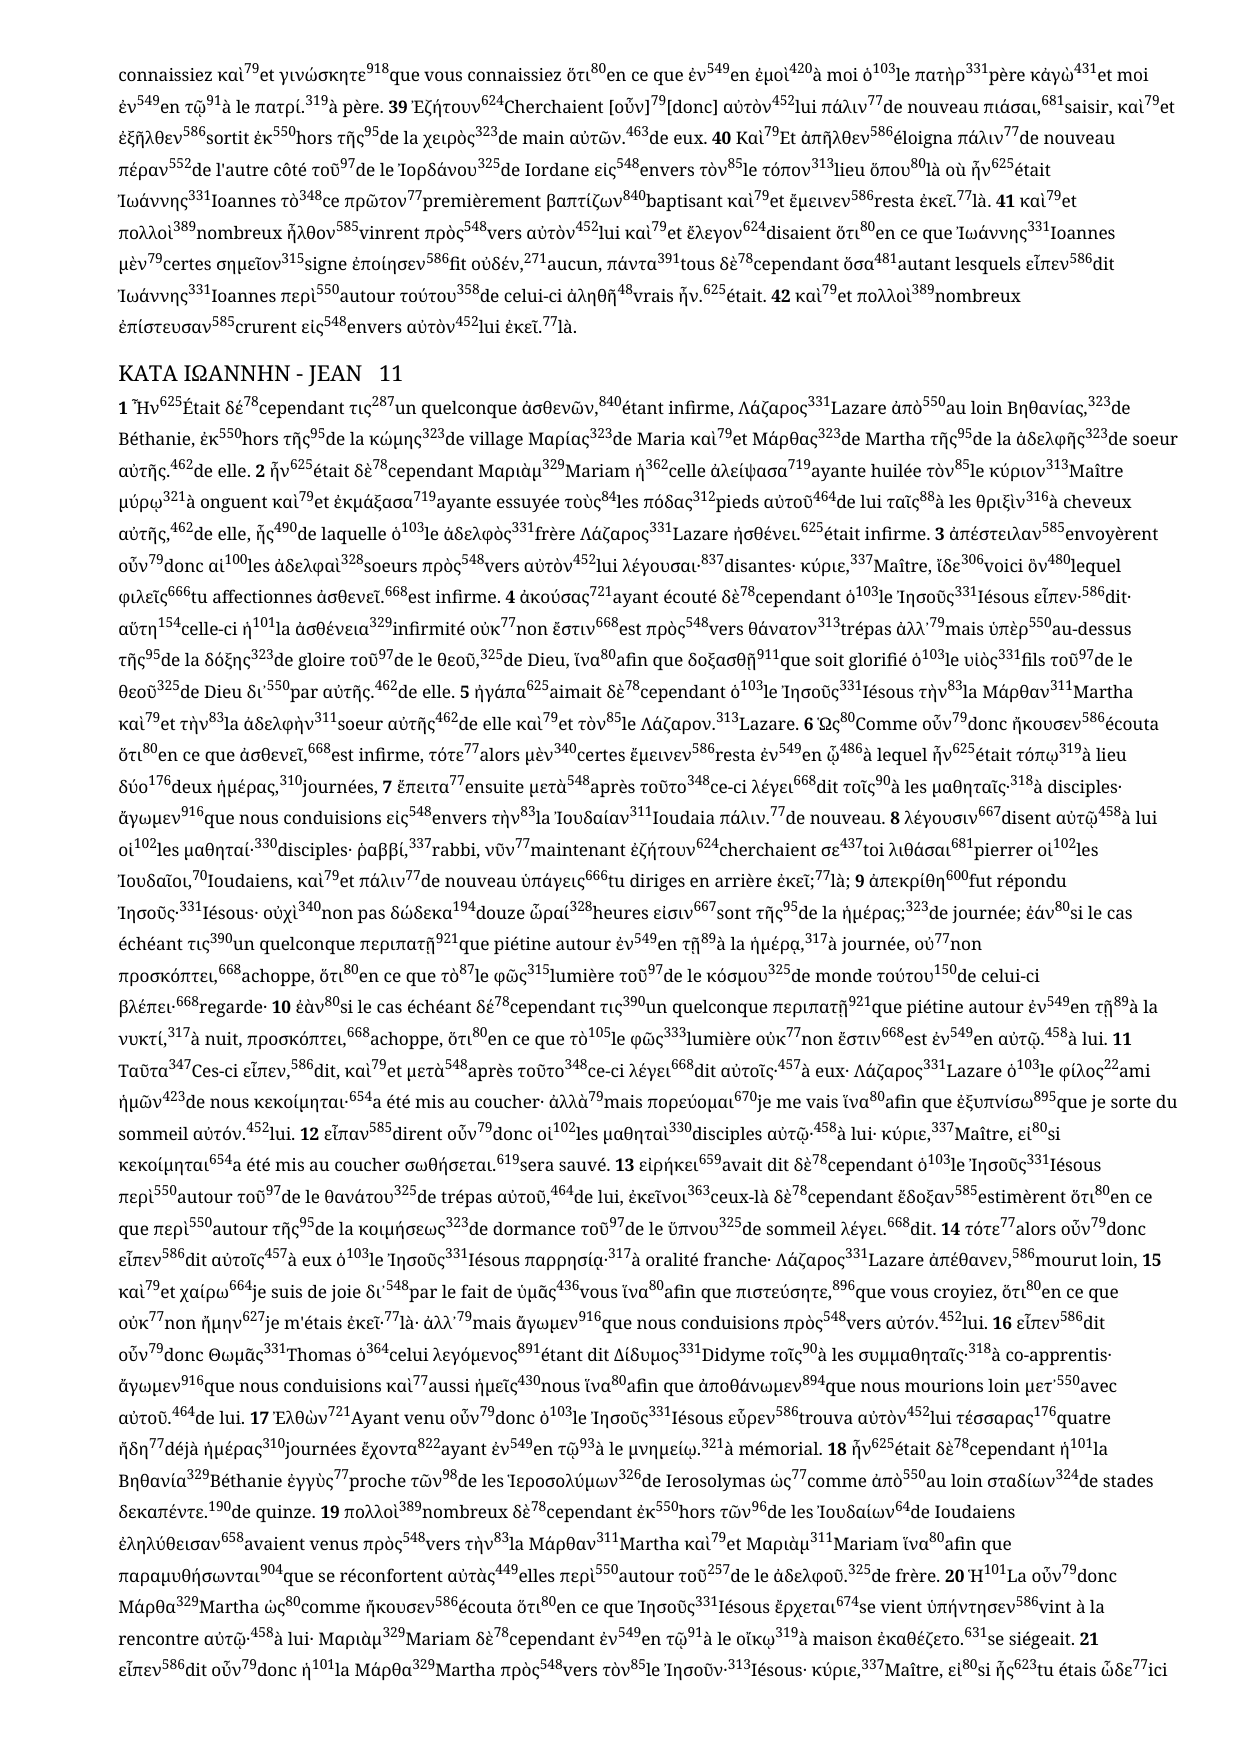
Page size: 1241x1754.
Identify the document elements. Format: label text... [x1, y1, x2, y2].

text ΚΑΤΑ ΙΩΑΝΝΗΝ - JEAN 11 [118, 358, 1181, 387]
text 1 Ἦν625Était δέ78cependant τις287un quelconque ἀσθενῶν,840étant infirme, Λάζαρος331Lazare ἀπὸ550au loin Βηθανίας,323de Béthanie, ἐκ550hors τῆς95de la κώμης323de village Μαρίας323de Maria καὶ79et Μάρθας323de Martha τῆς95de la ἀδελφῆς323de soeur αὐτῆς.462de elle. 2 ἦν625était δὲ78cependant Μαριὰμ329Mariam ἡ362celle ἀλείψασα719ayante huilée τὸν85le κύριον313Maître μύρῳ321à onguent καὶ79et ἐκμάξασα719ayante essuyée τοὺς84les πόδας312pieds αὐτοῦ464de lui ταῖς88à les θριξὶν316à cheveux αὐτῆς,462de elle, ἧς490de laquelle ὁ103le ἀδελφὸς331frère Λάζαρος331Lazare ἠσθένει.625était infirme. 3 ἀπέστειλαν585envoyèrent οὖν79donc αἱ100les ἀδελφαὶ328soeurs πρὸς548vers αὐτὸν452lui λέγουσαι·837disantes· κύριε,337Maître, ἴδε306voici ὃν480lequel φιλεῖς666tu affectionnes ἀσθενεῖ.668est infirme. 4 ἀκούσας721ayant écouté δὲ78cependant ὁ103le Ἰησοῦς331Iésous εἶπεν·586dit· αὕτη154celle-ci ἡ101la ἀσθένεια329infirmité οὐκ77non ἔστιν668est πρὸς548vers θάνατον313trépas ἀλλ᾽79mais ὑπὲρ550au-dessus τῆς95de la δόξης323de gloire τοῦ97de le θεοῦ,325de Dieu, ἵνα80afin que δοξασθῇ911que soit glorifié ὁ103le υἱὸς331fils τοῦ97de le θεοῦ325de Dieu δι᾽550par αὐτῆς.462de elle. 5 ἠγάπα625aimait δὲ78cependant ὁ103le Ἰησοῦς331Iésous τὴν83la Μάρθαν311Martha καὶ79et τὴν83la ἀδελφὴν311soeur αὐτῆς462de elle καὶ79et τὸν85le Λάζαρον.313Lazare. 6 Ὡς80Comme οὖν79donc ἤκουσεν586écouta ὅτι80en ce que ἀσθενεῖ,668est infirme, τότε77alors μὲν340certes ἔμεινεν586resta ἐν549en ᾧ486à lequel ἦν625était τόπῳ319à lieu δύο176deux ἡμέρας,310journées, 7 ἔπειτα77ensuite μετὰ548après τοῦτο348ce-ci λέγει668dit τοῖς90à les μαθηταῖς·318à disciples· ἄγωμεν916que nous conduisions εἰς548envers τὴν83la Ἰουδαίαν311Ioudaia πάλιν.77de nouveau. 8 λέγουσιν667disent αὐτῷ458à lui οἱ102les μαθηταί·330disciples· ῥαββί,337rabbi, νῦν77maintenant ἐζήτουν624cherchaient σε437toi λιθάσαι681pierrer οἱ102les Ἰουδαῖοι,70Ioudaiens, καὶ79et πάλιν77de nouveau ὑπάγεις666tu diriges en arrière ἐκεῖ;77là; 9 ἀπεκρίθη600fut répondu Ἰησοῦς·331Iésous· οὐχὶ340non pas δώδεκα194douze ὧραί328heures εἰσιν667sont τῆς95de la ἡμέρας;323de journée; ἐάν80si le cas échéant τις390un quelconque περιπατῇ921que piétine autour ἐν549en τῇ89à la ἡμέρᾳ,317à journée, οὐ77non προσκόπτει,668achoppe, ὅτι80en ce que τὸ87le φῶς315lumière τοῦ97de le κόσμου325de monde τούτου150de celui-ci βλέπει·668regarde· 10 ἐὰν80si le cas échéant δέ78cependant τις390un quelconque περιπατῇ921que piétine autour ἐν549en τῇ89à la νυκτί,317à nuit, προσκόπτει,668achoppe, ὅτι80en ce que τὸ105le φῶς333lumière οὐκ77non ἔστιν668est ἐν549en αὐτῷ.458à lui. 11 Ταῦτα347Ces-ci εἶπεν,586dit, καὶ79et μετὰ548après τοῦτο348ce-ci λέγει668dit αὐτοῖς·457à eux· Λάζαρος331Lazare ὁ103le φίλος22ami ἡμῶν423de nous κεκοίμηται·654a été mis au coucher· ἀλλὰ79mais πορεύομαι670je me vais ἵνα80afin que ἐξυπνίσω895que je sorte du sommeil αὐτόν.452lui. 12 εἶπαν585dirent οὖν79donc οἱ102les μαθηταὶ330disciples αὐτῷ·458à lui· κύριε,337Maître, εἰ80si κεκοίμηται654a été mis au coucher σωθήσεται.619sera sauvé. 13 εἰρήκει659avait dit δὲ78cependant ὁ103le Ἰησοῦς331Iésous περὶ550autour τοῦ97de le θανάτου325de trépas αὐτοῦ,464de lui, ἐκεῖνοι363ceux-là δὲ78cependant ἔδοξαν585estimèrent ὅτι80en ce que περὶ550autour τῆς95de la κοιμήσεως323de dormance τοῦ97de le ὕπνου325de sommeil λέγει.668dit. 14 τότε77alors οὖν79donc εἶπεν586dit αὐτοῖς457à eux ὁ103le Ἰησοῦς331Iésous παρρησίᾳ·317à oralité franche· Λάζαρος331Lazare ἀπέθανεν,586mourut loin, 15 καὶ79et χαίρω664je suis de joie δι᾽548par le fait de ὑμᾶς436vous ἵνα80afin que πιστεύσητε,896que vous croyiez, ὅτι80en ce que οὐκ77non ἤμην627je m'étais ἐκεῖ·77là· ἀλλ᾽79mais ἄγωμεν916que nous conduisions πρὸς548vers αὐτόν.452lui. 16 εἶπεν586dit οὖν79donc Θωμᾶς331Thomas ὁ364celui λεγόμενος891étant dit Δίδυμος331Didyme τοῖς90à les συμμαθηταῖς·318à co-apprentis· ἄγωμεν916que nous conduisions καὶ77aussi ἡμεῖς430nous ἵνα80afin que ἀποθάνωμεν894que nous mourions loin μετ᾽550avec αὐτοῦ.464de lui. 17 Ἐλθὼν721Ayant venu οὖν79donc ὁ103le Ἰησοῦς331Iésous εὗρεν586trouva αὐτὸν452lui τέσσαρας176quatre ἤδη77déjà ἡμέρας310journées ἔχοντα822ayant ἐν549en τῷ93à le μνημείῳ.321à mémorial. 18 ἦν625était δὲ78cependant ἡ101la Βηθανία329Béthanie ἐγγὺς77proche τῶν98de les Ἱεροσολύμων326de Ierosolymas ὡς77comme ἀπὸ550au loin σταδίων324de stades δεκαπέντε.190de quinze. 19 πολλοὶ389nombreux δὲ78cependant ἐκ550hors τῶν96de les Ἰουδαίων64de Ioudaiens ἐληλύθεισαν658avaient venus πρὸς548vers τὴν83la Μάρθαν311Martha καὶ79et Μαριὰμ311Mariam ἵνα80afin que παραμυθήσωνται904que se réconfortent αὐτὰς449elles περὶ550autour τοῦ257de le ἀδελφοῦ.325de frère. 20 Ἡ101La οὖν79donc Μάρθα329Martha ὡς80comme ἤκουσεν586écouta ὅτι80en ce que Ἰησοῦς331Iésous ἔρχεται674se vient ὑπήντησεν586vint à la rencontre αὐτῷ·458à lui· Μαριὰμ329Mariam δὲ78cependant ἐν549en τῷ91à le οἴκῳ319à maison ἐκαθέζετο.631se siégeait. 21 εἶπεν586dit οὖν79donc ἡ101la Μάρθα329Martha πρὸς548vers τὸν85le Ἰησοῦν·313Iésous· κύριε,337Maître, εἰ80si ἦς623tu étais ὧδε77ici οὐκ77non ἂν340le cas échéant ἀπέθανεν586mourut loin ὁ103le ἀδελφός331frère μου·424de moi· 22 [ἀλλὰ]79[mais] καὶ77aussi νῦν77maintenant οἶδα638j'ai su ὅτι80en ce que ὅσα481autant lesquels ἂν340le cas échéant αἰτήσῃ903que tu te demandes τὸν85le θεὸν313Dieu δώσει606donnera σοι439à toi ὁ103le θεός.331Dieu. 23 λέγει668dit αὐτῇ456à elle ὁ103le Ἰησοῦς·331Iésous· ἀναστήσεται612se redressera ὁ103le ἀδελφός331frère σου.442de toi. 24 λέγει668dit αὐτῷ458à lui ἡ101la Μάρθα·329Martha· οἶδα638j'ai su ὅτι80en ce que ἀναστήσεται612se redressera ἐν549en τῇ89à la ἀναστάσει317à redressement ἐν549en τῇ89à la ἐσχάτῃ206à dernière ἡμέρᾳ.317à journée. 25 εἶπεν586dit αὐτῇ456à elle ὁ103le Ἰησοῦς·331Iésous· ἐγώ431moi εἰμι664je suis ἡ101la ἀνάστασις329redressement καὶ79et ἡ101la ζωή·329vie· ὁ364celui πιστεύων840croyant εἰς548envers ἐμὲ417moi κἂν77et si ἀποθάνῃ899que meure loin ζήσεται,612se vivra, 26 καὶ79et πᾶς390tout ὁ364celui ζῶν840vivant καὶ79et πιστεύων840croyant εἰς548envers ἐμὲ417moi οὐ77non μὴ77ne pas ἀποθάνῃ899que meure loin εἰς548envers τὸν85le αἰῶνα.313ère. πιστεύεις666tu crois τοῦτο;348ce-ci; 27 λέγει668dit αὐτῷ·458à lui· ναὶ304oui κύριε,337Maître, ἐγὼ431moi πεπίστευκα638j'ai cru ὅτι80en ce que σὺ448toi εἶ666tu es ὁ103le χριστὸς331Christ ὁ103le υἱὸς331fils τοῦ97de le θεοῦ325de Dieu ὁ364celui εἰς548envers τὸν85le κόσμον313monde ἐρχόμενος.867se venant. 28 Καὶ79Et τοῦτο348ce-ci εἰποῦσα719ayante dite ἀπῆλθεν586éloigna καὶ79et ἐφώνησεν586voixa Μαριὰμ311Mariam τὴν83la ἀδελφὴν311soeur αὐτῆς462de elle λάθρᾳ77en omission εἰποῦσα·719ayante dite· ὁ103le διδάσκαλος331enseignant πάρεστιν668est à côté καὶ79et φωνεῖ668voixe σε.437toi. 29 ἐκείνη362celle-là δὲ78cependant ὡς80comme ἤκουσεν586écouta ἠγέρθη600fut éveillé ταχὺ77promptement καὶ79et ἤρχετο631se venait πρὸς548vers αὐτόν.452lui. 30 οὔπω77non encore δὲ78cependant ἐληλύθει659avait venu ὁ103le Ἰησοῦς331Iésous εἰς548envers τὴν83la κώμην,311village, ἀλλ᾽79mais ἦν625était ἔτι77encore ἐν549en τῷ91à le τόπῳ319à lieu ὅπου77là où ὑπήντησεν586vint à la rencontre αὐτῷ458à lui ἡ101la Μάρθα.329Martha. 31 οἱ102les οὖν79donc Ἰουδαῖοι70Ioudaiens οἱ363ceux ὄντες839étants μετ᾽550avec αὐτῆς462de elle ἐν549en τῇ89à la οἰκίᾳ317à maison d'habitation καὶ79et παραμυθούμενοι866se réconfortants αὐτήν,450elle, ἰδόντες720ayants vus τὴν83la Μαριὰμ311Mariam ὅτι80en ce que ταχέως77rapidement ἀνέστη586redressa καὶ79et ἐξῆλθεν,586sortit, ἠκολούθησαν585suivirent αὐτῇ456à elle δόξαντες720ayants estimés ὅτι80en ce que ὑπάγει668dirige en arrière εἰς548envers τὸ87le μνημεῖον315mémorial ἵνα80afin que κλαύσῃ899que pleure ἐκεῖ.77là. 32 Ἡ101La οὖν79donc Μαριὰμ329Mariam ὡς80comme ἦλθεν586vint ὅπου80là où ἦν625était Ἰησοῦς331Iésous ἰδοῦσα719ayante vue αὐτὸν452lui ἔπεσεν586tomba αὐτοῦ464de lui πρὸς548vers τοὺς244les πόδας312pieds λέγουσα838disante αὐτῷ·458à lui· κύριε,337Maître, εἰ80si ἦς623tu étais ὧδε77ici οὐκ77non ἄν340le cas échéant μου424de moi ἀπέθανεν586mourut loin ὁ103le ἀδελφός.331frère. 33 Ἰησοῦς331Iésous οὖν79donc ὡς80comme εἶδεν586vit αὐτὴν450elle κλαίουσαν820pleurante καὶ79et τοὺς345ceux συνελθόντας706ayants venus ensemble αὐτῇ456à elle Ἰουδαίους52Ioudaiens κλαίοντας,821pleurants, ἐνεβριμήσατο592se irrita dans τῷ93à le πνεύματι321à souffle καὶ79et ἐτάραξεν586troubla ἑαυτὸν528lui-même 34 καὶ79et εἶπεν·586dit· ποῦ77où? τεθείκατε639vous avez posé αὐτόν;452lui; λέγουσιν667disent αὐτῷ·458à lui· κύριε,337Maître, ἔρχου574te viens καὶ79et ἴδε.554vois. 35 ἐδάκρυσεν586fit larme ὁ103le Ἰησοῦς.331Iésous. 36 ἔλεγον624disaient οὖν79donc οἱ102les Ἰουδαῖοι·70Ioudaiens· ἴδε306voici πῶς77comment? ἐφίλει625affectionnait αὐτόν.452lui. 37 τινὲς389des quelconques δὲ78cependant ἐξ550hors αὐτῶν463de eux εἶπαν·585dirent· οὐκ340non ἐδύνατο631se pouvait οὗτος364celui-ci ὁ364celui ἀνοίξας721ayant ouvert τοὺς84les ὀφθαλμοὺς312yeux τοῦ97de le τυφλοῦ65de aveugle ποιῆσαι681faire ἵνα80afin que καὶ77aussi οὗτος364celui-ci μὴ77ne pas ἀποθάνῃ;899que meure loin; 38 Ἰησοῦς331Iésous οὖν79donc πάλιν77de nouveau ἐμβριμώμενος867se irritant dans ἐν549en ἑαυτῷ533à lui-même ἔρχεται674se vient εἰς548envers τὸ87le μνημεῖον·315mémorial· ἦν625était δὲ78cependant σπήλαιον333caverne καὶ79et λίθος331pierre ἐπέκειτο631se couchait sur ἐπ᾽549sur αὐτῷ.460à lui. 39 λέγει668dit ὁ103le Ἰησοῦς·331Iésous· ἄρατε553levez τὸν85le λίθον.313pierre. λέγει668dit αὐτῷ458à lui ἡ101la ἀδελφὴ329soeur τοῦ358de celui τετελευτηκότος778de ayant parvenu à l'achèvement Μάρθα·329Martha· κύριε,337Maître, ἤδη77déjà ὄζει,668fait odeur, τεταρταῖος47au quatrième jour γάρ79car ἐστιν.668est. 40 λέγει668dit αὐτῇ456à elle ὁ103le Ἰησοῦς·331Iésous· οὐκ340non εἶπόν582je dis σοι439à toi ὅτι80en ce que ἐὰν80si le cas échéant πιστεύσῃς897que tu croies ὄψῃ610tu te verras τὴν83la δόξαν311gloire τοῦ97de le θεοῦ;325de Dieu; 41 ἦραν585levèrent οὖν79donc τὸν85le λίθον.313pierre. ὁ103le δὲ78cependant Ἰησοῦς331Iésous ἦρεν586leva τοὺς244les ὀφθαλμοὺς312yeux ἄνω77en haut καὶ79et εἶπεν·586dit· πάτερ,337père, εὐχαριστῶ664je rends grâce σοι439à toi ὅτι80en ce que ἤκουσάς584tu écoutas μου.424de moi. 42 ἐγὼ431moi δὲ78cependant ᾔδειν655j'avais su ὅτι80en ce que πάντοτέ77en tout moment μου424de moi ἀκούεις,666tu écoutes, ἀλλὰ79mais διὰ548par le fait de τὸν85le ὄχλον313foule τὸν346celui περιεστῶτα770ayant dressé autour εἶπον,582je dis, ἵνα80afin que πιστεύσωσιν898que croient ὅτι80en ce que σύ448toi με417moi ἀπέστειλας.584tu envoyas. 43 καὶ79et ταῦτα347ces-ci εἰπὼν721ayant dit φωνῇ317à voix μεγάλῃ8à grande ἐκραύγασεν·586cria· Λάζαρε,337Lazare, δεῦρο77viens ici ἔξω.77au-dehors. 44 ἐξῆλθεν586sortit ὁ364celui τεθνηκὼς783ayant mort δεδεμένος813ayant été lié τοὺς244les πόδας312pieds καὶ79et τὰς242les χεῖρας310mains κειρίαις316à sangles καὶ79et ἡ101la ὄψις329vue αὐτοῦ464de lui σουδαρίῳ321à petit suaire περιεδέδετο.662avait été lié autour. λέγει668dit αὐτοῖς457à eux ὁ103le Ἰησοῦς·331Iésous· λύσατε553déliez αὐτὸν452lui καὶ79et ἄφετε553abandonnez αὐτὸν452lui ὑπάγειν.689diriger en arrière. 45 Πολλοὶ389Nombreux οὖν79donc ἐκ550hors τῶν96de les Ἰουδαίων64de Ioudaiens οἱ363ceux ἐλθόντες720ayants venus πρὸς548vers τὴν83la Μαριὰμ311Mariam καὶ79et θεασάμενοι739se ayants contemplés ἃ481lesquels ἐποίησεν586fit ἐπίστευσαν585crurent εἰς548envers αὐτόν·452lui· 46 τινὲς389des quelconques δὲ78cependant ἐξ550hors αὐτῶν463de eux ἀπῆλθον585éloignèrent πρὸς548vers τοὺς84les Φαρισαίους312Pharisiens καὶ79et εἶπαν585dirent αὐτοῖς457à eux ἃ481lesquels ἐποίησεν586fit Ἰησοῦς.331Iésous. 47 Συνήγαγον585Menèrent ensemble οὖν79donc οἱ102les ἀρχιερεῖς330chefs sacrificateurs καὶ79et οἱ102les Φαρισαῖοι330Pharisiens συνέδριον315sanhédrin καὶ79et ἔλεγον·624disaient· τί399quel ποιοῦμεν663nous faisons ὅτι80en ce que οὗτος156celui-ci ὁ103le ἄνθρωπος331être humain πολλὰ270nombreux ποιεῖ668fait σημεῖα;314signes; 48 ἐὰν80si le cas échéant ἀφῶμεν894que nous abandonnions αὐτὸν452lui οὕτως,77ainsi, πάντες389tous πιστεύσουσιν605croiront εἰς548envers αὐτόν,452lui, καὶ79et ἐλεύσονται611se viendront οἱ102les Ῥωμαῖοι70Romains καὶ79et ἀροῦσιν605lèveront ἡμῶν423de nous καὶ79et τὸν85le τόπον313lieu καὶ79et τὸ87le ἔθνος.315ethnie. 49 εἷς71un δέ78cependant τις287un quelconque ἐξ550hors αὐτῶν463de eux Καϊάφας,331Kaiapha, ἀρχιερεὺς331chef sacrificateur ὢν840étant τοῦ97de le ἐνιαυτοῦ325de année ἐκείνου,150de celui-là, εἶπεν586dit αὐτοῖς·457à eux· ὑμεῖς447vous οὐκ77non οἴδατε639vous avez su οὐδέν,375aucun, 50 οὐδὲ79non cependant λογίζεσθε671vous vous calculez ὅτι80en ce que συμφέρει668est opportun ὑμῖν438à vous ἵνα80afin que εἷς197un ἄνθρωπος331être humain ἀποθάνῃ899que meure loin ὑπὲρ550au-dessus τοῦ97de le λαοῦ325de peuple καὶ79et μὴ77ne pas ὅλον289tout entier τὸ105le ἔθνος333ethnie ἀπόληται.905que se dépérisse. 51 τοῦτο348ce-ci δὲ78cependant ἀφ᾽550au loin ἑαυτοῦ537de lui-même οὐκ77non εἶπεν,586dit, ἀλλ᾽79mais ἀρχιερεὺς331chef sacrificateur ὢν840étant τοῦ97de le ἐνιαυτοῦ325de année ἐκείνου150de celui-là ἐπροφήτευσεν586prophétisa ὅτι80en ce que ἔμελλεν625imminait Ἰησοῦς331Iésous ἀποθνῄσκειν689mourir loin ὑπὲρ550au-dessus τοῦ99de le ἔθνους,327de ethnie, 52 καὶ79et οὐχ77non ὑπὲρ550au-dessus τοῦ99de le ἔθνους327de ethnie μόνον77seulement ἀλλ᾽79mais ἵνα80afin que καὶ77aussi τὰ86les τέκνα314enfants τοῦ97de le θεοῦ325de Dieu τὰ347ces διεσκορπισμένα797ayants étés dispersés au travers συναγάγῃ899que mène ensemble εἰς548envers ἕν.55un. 53 ἀπ᾽550au loin ἐκείνης148de celle-là οὖν79donc τῆς95de la ἡμέρας323de journée ἐβουλεύσαντο591se délibérèrent ἵνα80afin que ἀποκτείνωσιν898que tuent catégoriquement αὐτόν.452lui. 54 Ὁ103Le οὖν79donc Ἰησοῦς331Iésous οὐκέτι77non plus παρρησίᾳ317à oralité franche περιεπάτει625piétinait autour ἐν549en τοῖς90à les Ἰουδαίοις,58à Ioudaiens, ἀλλ᾽79mais ἀπῆλθεν586éloigna ἐκεῖθεν77de là εἰς548envers τὴν83la χώραν311région ἐγγὺς77proche τῆς95de la ἐρήμου,63de déserte, εἰς548envers Ἐφραὶμ313Éphraïm λεγομένην873étante dite πόλιν,311cité, κἀκεῖ77et là ἔμεινεν586resta μετὰ550avec τῶν96de les μαθητῶν.324de disciples. 55 Ἦν625Était δὲ78cependant ἐγγὺς77proche τὸ105le πάσχα333pâque τῶν96de les Ἰουδαίων,64de Ioudaiens, καὶ79et ἀνέβησαν585montèrent πολλοὶ389nombreux εἰς548envers Ἱεροσόλυμα314Ierosolymas ἐκ550hors τῆς95de la χώρας323de région πρὸ550d'avant τοῦ99de le πάσχα327de pâque ἵνα80afin que ἁγνίσωσιν898que consacrent ἑαυτούς.527eux-mêmes. 56 ἐζήτουν624cherchaient οὖν79donc τὸν85le Ἰησοῦν313Iésous καὶ79et ἔλεγον624disaient μετ᾽550avec ἀλλήλων504de les uns les autres ἐν549en τῷ93à le ἱερῷ321à sanctuaire ἑστηκότες·782ayants dressés· τί412quel δοκεῖ668estime ὑμῖν;438à vous; ὅτι80en ce que οὐ77non μὴ77ne pas ἔλθῃ899que vienne εἰς548envers τὴν83la ἑορτήν;311fête; 57 δεδώκεισαν658avaient donné δὲ78cependant οἱ102les ἀρχιερεῖς330chefs sacrificateurs καὶ79et οἱ102les Φαρισαῖοι330Pharisiens ἐντολὰς310commandements ἵνα77afin que ἐάν80si le cas échéant τις390un quelconque γνῷ899que connaisse ποῦ77où? ἐστιν668est μηνύσῃ,899que indique, ὅπως80de telle manière que πιάσωσιν898que saisissent αὐτόν.452lui. [118, 392, 1181, 1682]
text 1 Ἀμὴν304Amen ἀμὴν304amen λέγω664je dis ὑμῖν,438à vous, ὁ364celui μὴ79ne pas εἰσερχόμενος867se venant à l'intérieur διὰ550par τῆς95de la θύρας323de porte εἰς548envers τὴν83la αὐλὴν311cour τῶν98de les προβάτων326de brebis ἀλλ᾽79mais ἀναβαίνων840montant ἀλλαχόθεν77par ailleurs ἐκεῖνος364celui-là κλέπτης331voleur ἐστὶν668est καὶ79et λῃστής·331pilleur· 2 ὁ364celui δὲ78cependant εἰσερχόμενος867se venant à l'intérieur διὰ550par τῆς95de la θύρας323de porte ποιμήν331berger ἐστιν668est τῶν98de les προβάτων.326de brebis. 3 τούτῳ352à celui-ci ὁ103le θυρωρὸς331portier ἀνοίγει668ouvre καὶ79et τὰ104les πρόβατα332brebis τῆς95de la φωνῆς323de voix αὐτοῦ464de lui ἀκούει668écoute καὶ79et τὰ246les ἴδια116en propres πρόβατα314brebis φωνεῖ668voixe κατ᾽548selon ὄνομα315nom καὶ79et ἐξάγει668conduit dehors αὐτά.453eux. 4 ὅταν80lorsque le cas échéant τὰ246les ἴδια347en propres πάντα270tous ἐκβάλῃ,899que éjecte, ἔμπροσθεν552en devers αὐτῶν465de eux πορεύεται674se va καὶ79et τὰ104les πρόβατα332brebis αὐτῷ458à lui ἀκολουθεῖ,668suit, ὅτι80en ce que οἴδασιν641ont su τὴν83la φωνὴν311voix αὐτοῦ·464de lui· 5 ἀλλοτρίῳ59à d'autrui δὲ78cependant οὐ77non μὴ77ne pas ἀκολουθήσωσιν,898que suivent, ἀλλὰ79mais φεύξονται611se fuiront ἀπ᾽550au loin αὐτοῦ,464de lui, ὅτι80en ce que οὐκ77non οἴδασιν641ont su τῶν96de les ἀλλοτρίων64de d'autruis τὴν83la φωνήν.311voix. 6 Ταύτην136Celle-ci τὴν83la παροιμίαν311proverbe εἶπεν586dit αὐτοῖς457à eux ὁ103le Ἰησοῦς,331Iésous, ἐκεῖνοι363ceux-là δὲ78cependant οὐκ77non ἔγνωσαν585connurent τίνα411quels ἦν625était ἃ481lesquels ἐλάλει625bavardait αὐτοῖς.457à eux. 7 Εἶπεν586Dit οὖν79donc αὐτοῖς457à eux πάλιν77de nouveau ὁ103le Ἰησοῦς·331Iésous· ἀμὴν304amen ἀμὴν304amen λέγω664je dis ὑμῖν438à vous ὅτι80en ce que ἐγώ431moi εἰμι664je suis ἡ101la θύρα329porte τῶν98de les προβάτων.326de brebis. 8 πάντες389tous ὅσοι497autant lesquels ἦλθον585vinrent [πρὸ550[d'avant ἐμοῦ]424de moi] κλέπται330voleurs εἰσὶν667sont καὶ79et λῃσταί,330pilleurs, ἀλλ᾽79mais οὐκ77non ἤκουσαν585écoutèrent αὐτῶν463de eux τὰ104les πρόβατα.332brebis. 9 ἐγώ431moi εἰμι664je suis ἡ101la θύρα·329porte· δι᾽550par ἐμοῦ424de moi ἐάν80si le cas échéant τις390un quelconque εἰσέλθῃ899que vienne à l'intérieur σωθήσεται619sera sauvé καὶ79et εἰσελεύσεται612se viendra à l'intérieur καὶ79et ἐξελεύσεται612se sortira καὶ79et νομὴν311pâturage εὑρήσει.606trouvera. 10 ὁ103le κλέπτης331voleur οὐκ77non ἔρχεται674se vient εἰ551si μὴ77ne pas ἵνα80afin que κλέψῃ899que vole καὶ79et θύσῃ899que sacrifie καὶ79et ἀπολέσῃ·899que dépérisse· ἐγὼ431moi ἦλθον582je vins ἵνα80afin que ζωὴν311vie ἔχωσιν920que aient καὶ79et περισσὸν77surabondamment ἔχωσιν.920que aient. 11 Ἐγώ431Moi εἰμι664je suis ὁ103le ποιμὴν331berger ὁ103le καλός.22beau. ὁ103le ποιμὴν331berger ὁ103le καλὸς22beau τὴν83la ψυχὴν311âme αὐτοῦ464de lui τίθησιν668pose ὑπὲρ550au-dessus τῶν98de les προβάτων·326de brebis· 12 ὁ103le μισθωτὸς331salarié καὶ77aussi οὐκ77non ὢν840étant ποιμήν,331berger, οὗ492de lequel οὐκ77non ἔστιν668est τὰ264les πρόβατα332brebis ἴδια,133en propres, θεωρεῖ668observe τὸν85le λύκον313loup ἐρχόμενον849se venant καὶ79et ἀφίησιν668abandonne τὰ86les πρόβατα314brebis καὶ79et φεύγει668fuit –935– καὶ79et ὁ103le λύκος331loup ἁρπάζει668ravit αὐτὰ453eux καὶ79et σκορπίζει668disperse –935– 13 ὅτι80en ce que μισθωτός331salarié ἐστιν668est καὶ79et οὐ77non μέλει668soucie αὐτῷ458à lui περὶ550autour τῶν98de les προβάτων.326de brebis. 14 Ἐγώ431Moi εἰμι664je suis ὁ103le ποιμὴν331berger ὁ103le καλὸς22beau καὶ79et γινώσκω664je connais τὰ86les ἐμὰ414miens καὶ79et γινώσκουσίν667connaissent με417moi τὰ104les ἐμά,428miens, 15 καθὼς77de haut en bas comme γινώσκει668connaît με417moi ὁ103le πατὴρ331père κἀγὼ431et moi γινώσκω664je connais τὸν85le πατέρα,313père, καὶ79et τὴν83la ψυχήν311âme μου424de moi τίθημι664je pose ὑπὲρ550au-dessus τῶν98de les προβάτων.326de brebis. 16 καὶ79et ἄλλα116autres πρόβατα314brebis ἔχω664j'ai ἃ499lesquels οὐκ77non ἔστιν668est ἐκ550hors τῆς95de la αὐλῆς323de cour ταύτης·148de celle-ci· κἀκεῖνα347et ces-là δεῖ668lie με417moi ἀγαγεῖν681conduire καὶ79et τῆς95de la φωνῆς323de voix μου424de moi ἀκούσουσιν,605écouteront, καὶ79et γενήσονται611se deviendront μία195une ποίμνη,329bergerie de troupeau, εἷς197un ποιμήν.331berger. 17 Διὰ548Par le fait de τοῦτό348ce-ci με417moi ὁ103le πατὴρ331père ἀγαπᾷ668aime ὅτι80en ce que ἐγὼ431moi τίθημι664je pose τὴν83la ψυχήν311âme μου,424de moi, ἵνα80afin que πάλιν77de nouveau λάβω895que je prenne αὐτήν.450elle. 18 οὐδεὶς390aucun ἦρεν586leva αὐτὴν450elle ἀπ᾽550au loin ἐμοῦ,424de moi, ἀλλ᾽79mais ἐγὼ431moi τίθημι664je pose αὐτὴν450elle ἀπ᾽550au loin ἐμαυτοῦ.511de moi-même. ἐξουσίαν311autorité ἔχω664j'ai θεῖναι681poser αὐτήν,450elle, καὶ79et ἐξουσίαν311autorité ἔχω664j'ai πάλιν77de nouveau λαβεῖν681prendre αὐτήν·450elle· ταύτην136celle-ci τὴν83la ἐντολὴν311commandement ἔλαβον582je pris παρὰ550à côté τοῦ97de le πατρός325de père μου.424de moi. 19 Σχίσμα333Schisme πάλιν77de nouveau ἐγένετο592se devint ἐν549en τοῖς90à les Ἰουδαίοις58à Ioudaiens διὰ548par le fait de τοὺς84les λόγους312discours τούτους.137ceux-ci. 20 ἔλεγον624disaient δὲ78cependant πολλοὶ389nombreux ἐξ550hors αὐτῶν·463de eux· δαιμόνιον315démon ἔχει668a καὶ79et μαίνεται·674se délire· τί399quel αὐτοῦ464de lui ἀκούετε;665vous écoutez; 21 ἄλλοι389autres ἔλεγον·624disaient· ταῦτα157ces-ci τὰ104les ῥήματα332oraux οὐκ77non ἔστιν668est δαιμονιζομένου·885de étant démonisé· μὴ340ne pas δαιμόνιον333démon δύναται674se peut τυφλῶν64de aveugles ὀφθαλμοὺς312yeux ἀνοῖξαι;681ouvrir; 22 Ἐγένετο592Se devint τότε77alors τὰ104les ἐγκαίνια332encénies ἐν549en τοῖς92à les Ἱεροσολύμοις,320à Ierosolymas, χειμὼν331tempête hivernale ἦν,625était, 23 καὶ79et περιεπάτει625piétinait autour ὁ103le Ἰησοῦς331Iésous ἐν549en τῷ93à le ἱερῷ321à sanctuaire ἐν549en τῇ89à la στοᾷ317à portique τοῦ97de le Σολομῶνος.325de Solomon. 24 ἐκύκλωσαν585encerclèrent οὖν79donc αὐτὸν452lui οἱ102les Ἰουδαῖοι70Ioudaiens καὶ79et ἔλεγον624disaient αὐτῷ·458à lui· ἕως80jusqu'à ce que πότε77quand τὴν83la ψυχὴν311âme ἡμῶν423de nous αἴρεις;666tu lèves; εἰ80si σὺ448toi εἶ666tu es ὁ103le χριστός,331Christ, εἰπὲ554dis ἡμῖν419à nous παρρησίᾳ.317à oralité franche. 25 ἀπεκρίθη600fut répondu αὐτοῖς457à eux ὁ103le Ἰησοῦς·331Iésous· εἶπον582je dis ὑμῖν438à vous καὶ79et οὐ77non πιστεύετε·665vous croyez· τὰ104les ἔργα332travaux ἃ481lesquels ἐγὼ431moi ποιῶ664je fais ἐν549en τῷ93à le ὀνόματι321à nom τοῦ97de le πατρός325de père μου424de moi ταῦτα365ces-ci μαρτυρεῖ668témoigne περὶ550autour ἐμοῦ·424de moi· 26 ἀλλ᾽79mais ὑμεῖς447vous οὐ77non πιστεύετε,665vous croyez, ὅτι80en ce que οὐκ77non ἐστὲ665vous êtes ἐκ550hors τῶν98de les προβάτων326de brebis τῶν98de les ἐμῶν.228de miens. 27 τὰ104les πρόβατα332brebis τὰ104les ἐμὰ232miens τῆς95de la φωνῆς323de voix μου424de moi ἀκούουσιν,667écoutent, κἀγὼ431et moi γινώσκω664je connais αὐτὰ453eux καὶ79et ἀκολουθοῦσίν667suivent μοι,420à moi, 28 κἀγὼ431et moi δίδωμι664je donne αὐτοῖς459à eux ζωὴν311vie αἰώνιον2éternelle καὶ79et οὐ77non μὴ77ne pas ἀπόλωνται904que se dépérissent εἰς548envers τὸν85le αἰῶνα313ère καὶ79et οὐχ77non ἁρπάσει606ravira τις390un quelconque αὐτὰ453eux ἐκ550hors τῆς95de la χειρός323de main μου.424de moi. 29 ὁ103le πατήρ331père μου424de moi ὃς498lequel δέδωκέν642a donné μοι420à moi πάντων385de tous μεῖζων47plus grand ἐστιν,668est, καὶ79et οὐδεὶς390aucun δύναται674se peut ἁρπάζειν689ravir ἐκ550hors τῆς95de la χειρὸς323de main τοῦ97de le πατρός.325de père. 30 ἐγὼ431moi καὶ79et ὁ103le πατὴρ331père ἕν49un ἐσμεν.663nous sommes. 31 Ἐβάστασαν585Mirent en charge πάλιν77de nouveau λίθους312pierres οἱ102les Ἰουδαῖοι70Ioudaiens ἵνα80afin que λιθάσωσιν898que pierrent αὐτόν.452lui. 32 ἀπεκρίθη600fut répondu αὐτοῖς457à eux ὁ103le Ἰησοῦς·331Iésous· πολλὰ270nombreux ἔργα314travaux καλὰ5beaux ἔδειξα582je montrai ὑμῖν438à vous ἐκ550hors τοῦ97de le πατρός·325de père· διὰ548par le fait de ποῖον399quel αὐτῶν465de eux ἔργον315travail ἐμὲ417moi λιθάζετε;665vous pierrez; 33 ἀπεκρίθησαν599furent répondu αὐτῷ458à lui οἱ102les Ἰουδαῖοι·70Ioudaiens· περὶ550autour καλοῦ18de beau ἔργου327de travail οὐ77non λιθάζομέν663nous pierrons σε437toi ἀλλὰ79mais περὶ550autour βλασφημίας,323de blasphémie, καὶ79et ὅτι80en ce que σὺ448toi ἄνθρωπος331être humain ὢν840étant ποιεῖς666tu fais σεαυτὸν516toi-même θεόν.313Dieu. 34 ἀπεκρίθη600fut répondu αὐτοῖς457à eux [ὁ]103[le] Ἰησοῦς·331Iésous· οὐκ340non ἔστιν668est γεγραμμένον815ayant été graphé ἐν549en τῷ91à le νόμῳ319à loi ὑμῶν441de vous ὅτι80en ce que ἐγὼ431moi εἶπα·582je dis· θεοί330dieux ἐστε;665vous êtes; 35 εἰ80si ἐκείνους345ceux-là εἶπεν586dit θεοὺς312dieux πρὸς548vers οὓς479lesquels ὁ103le λόγος331discours τοῦ97de le θεοῦ325de Dieu ἐγένετο,592se devint, καὶ79et οὐ77non δύναται674se peut λυθῆναι683être délié ἡ101la γραφή,329graphe, 36 ὃν480lequel ὁ103le πατὴρ331père ἡγίασεν586sanctifia καὶ79et ἀπέστειλεν586envoya εἰς548envers τὸν85le κόσμον313monde ὑμεῖς447vous λέγετε665vous dites ὅτι80en ce que βλασφημεῖς,666tu blasphèmes, ὅτι80en ce que εἶπον·582je dis· υἱὸς331fils τοῦ97de le θεοῦ325de Dieu εἰμι;664je suis; 37 εἰ80si οὐ77non ποιῶ664je fais τὰ86les ἔργα314travaux τοῦ97de le πατρός325de père μου,424de moi, μὴ77ne pas πιστεύετέ569croyez μοι·420à moi· 38 εἰ80si δὲ78cependant ποιῶ,664je fais, κἂν77et si ἐμοὶ420à moi μὴ77ne pas πιστεύητε,918que vous croyiez, τοῖς92à les ἔργοις320à travaux πιστεύετε,569croyez, ἵνα80afin que γνῶτε896que vous connaissiez καὶ79et γινώσκητε918que vous connaissiez ὅτι80en ce que ἐν549en ἐμοὶ420à moi ὁ103le πατὴρ331père κἀγὼ431et moi ἐν549en τῷ91à le πατρί.319à père. 39 Ἐζήτουν624Cherchaient [οὖν]79[donc] αὐτὸν452lui πάλιν77de nouveau πιάσαι,681saisir, καὶ79et ἐξῆλθεν586sortit ἐκ550hors τῆς95de la χειρὸς323de main αὐτῶν.463de eux. 40 Καὶ79Et ἀπῆλθεν586éloigna πάλιν77de nouveau πέραν552de l'autre côté τοῦ97de le Ἰορδάνου325de Iordane εἰς548envers τὸν85le τόπον313lieu ὅπου80là où ἦν625était Ἰωάννης331Ioannes τὸ348ce πρῶτον77premièrement βαπτίζων840baptisant καὶ79et ἔμεινεν586resta ἐκεῖ.77là. 41 καὶ79et πολλοὶ389nombreux ἦλθον585vinrent πρὸς548vers αὐτὸν452lui καὶ79et ἔλεγον624disaient ὅτι80en ce que Ἰωάννης331Ioannes μὲν79certes σημεῖον315signe ἐποίησεν586fit οὐδέν,271aucun, πάντα391tous δὲ78cependant ὅσα481autant lesquels εἶπεν586dit Ἰωάννης331Ioannes περὶ550autour τούτου358de celui-ci ἀληθῆ48vrais ἦν.625était. 42 καὶ79et πολλοὶ389nombreux ἐπίστευσαν585crurent εἰς548envers αὐτὸν452lui ἐκεῖ.77là. [118, 59, 1181, 339]
